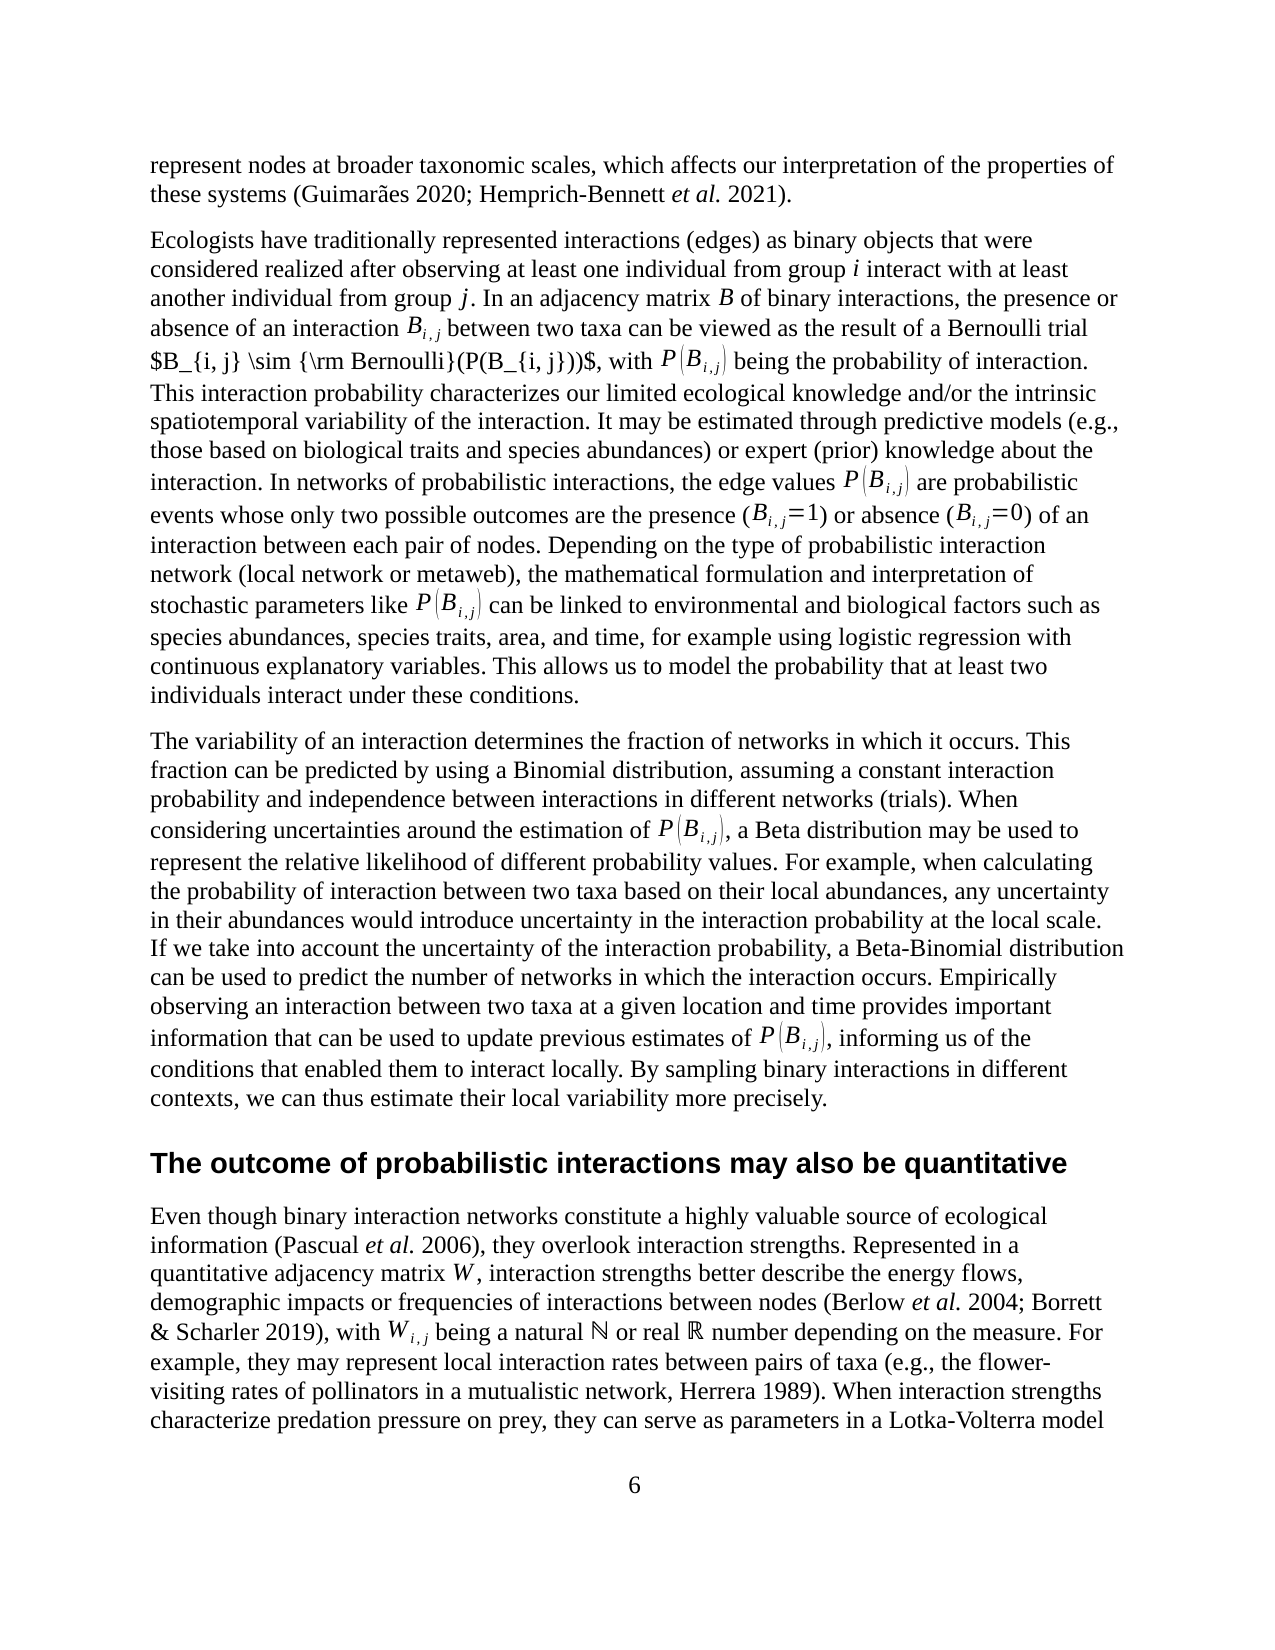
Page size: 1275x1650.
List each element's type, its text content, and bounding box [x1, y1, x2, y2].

text Ecologists have traditionally represented interactions (edges) as binary objects that were considered realized after observing at least one individual from group interact with at least another individual from group . In an adjacency matrix of binary interactions, the presence or absence of an interaction between two taxa can be viewed as the result of a Bernoulli trial $B_{i, j} \sim {\rm Bernoulli}(P(B_{i, j}))$, with being the probability of interaction. This interaction probability characterizes our limited ecological knowledge and/or the intrinsic spatiotemporal variability of the interaction. It may be estimated through predictive models (e.g., those based on biological traits and species abundances) or expert (prior) knowledge about the interaction. In networks of probabilistic interactions, the edge values are probabilistic events whose only two possible outcomes are the presence () or absence () of an interaction between each pair of nodes. Depending on the type of probabilistic interaction network (local network or metaweb), the mathematical formulation and interpretation of stochastic parameters like can be linked to environmental and biological factors such as species abundances, species traits, area, and time, for example using logistic regression with continuous explanatory variables. This allows us to model the probability that at least two individuals interact under these conditions. [150, 225, 1125, 708]
text Even though binary interaction networks constitute a highly valuable source of ecological information (Pascual et al. 2006), they overlook interaction strengths. Represented in a quantitative adjacency matrix , interaction strengths better describe the energy flows, demographic impacts or frequencies of interactions between nodes (Berlow et al. 2004; Borrett & Scharler 2019), with being a natural or real number depending on the measure. For example, they may represent local interaction rates between pairs of taxa (e.g., the flower-visiting rates of pollinators in a mutualistic network, Herrera 1989). When interaction strengths characterize predation pressure on prey, they can serve as parameters in a Lotka-Volterra model [150, 1201, 1125, 1433]
text The variability of an interaction determines the fraction of networks in which it occurs. This fraction can be predicted by using a Binomial distribution, assuming a constant interaction probability and independence between interactions in different networks (trials). When considering uncertainties around the estimation of , a Beta distribution may be used to represent the relative likelihood of different probability values. For example, when calculating the probability of interaction between two taxa based on their local abundances, any uncertainty in their abundances would introduce uncertainty in the interaction probability at the local scale. If we take into account the uncertainty of the interaction probability, a Beta-Binomial distribution can be used to predict the number of networks in which the interaction occurs. Empirically observing an interaction between two taxa at a given location and time provides important information that can be used to update previous estimates of , informing us of the conditions that enabled them to interact locally. By sampling binary interactions in different contexts, we can thus estimate their local variability more precisely. [150, 726, 1125, 1112]
subtitle The outcome of probabilistic interactions may also be quantitative [150, 1146, 1125, 1179]
text represent nodes at broader taxonomic scales, which affects our interpretation of the properties of these systems (Guimarães 2020; Hemprich-Bennett et al. 2021). [150, 150, 1125, 207]
